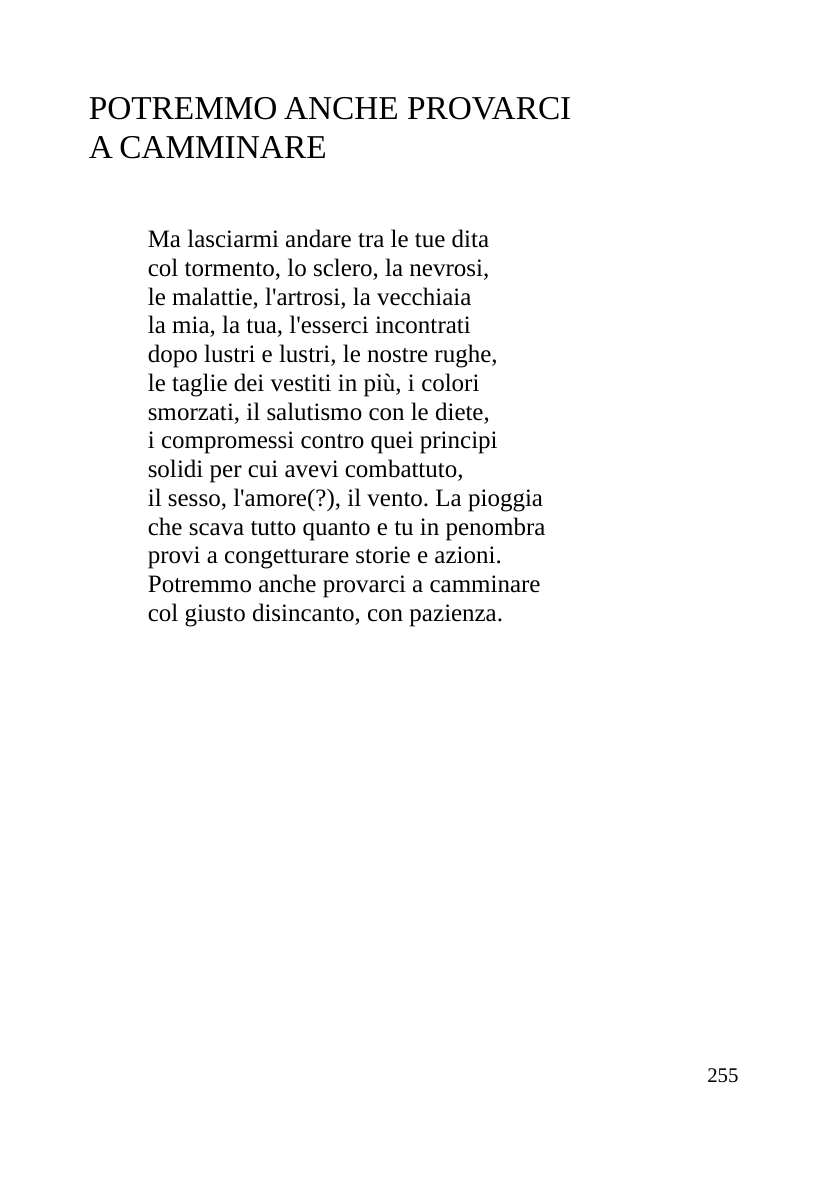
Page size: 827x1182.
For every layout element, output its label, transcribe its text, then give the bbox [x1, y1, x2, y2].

text provi a congetturare storie e azioni. [148, 541, 738, 569]
text il sesso, l'amore(?), il vento. La pioggia [148, 483, 738, 512]
text solidi per cui avevi combattuto, [148, 454, 738, 483]
text col tormento, lo sclero, la nevrosi, [148, 253, 738, 282]
text che scava tutto quanto e tu in penombra [148, 512, 738, 541]
text col giusto disincanto, con pazienza. [148, 598, 738, 627]
text i compromessi contro quei principi [148, 426, 738, 454]
text la mia, la tua, l'esserci incontrati [148, 311, 738, 339]
text Ma lasciarmi andare tra le tue dita [148, 224, 738, 253]
text le malattie, l'artrosi, la vecchiaia [148, 282, 738, 311]
text Potremmo anche provarci a camminare [148, 569, 738, 598]
text smorzati, il salutismo con le diete, [148, 397, 738, 426]
text le taglie dei vestiti in più, i colori [148, 368, 738, 397]
text dopo lustri e lustri, le nostre rughe, [148, 339, 738, 368]
text POTREMMO ANCHE PROVARCI A CAMMINARE [88, 88, 738, 165]
